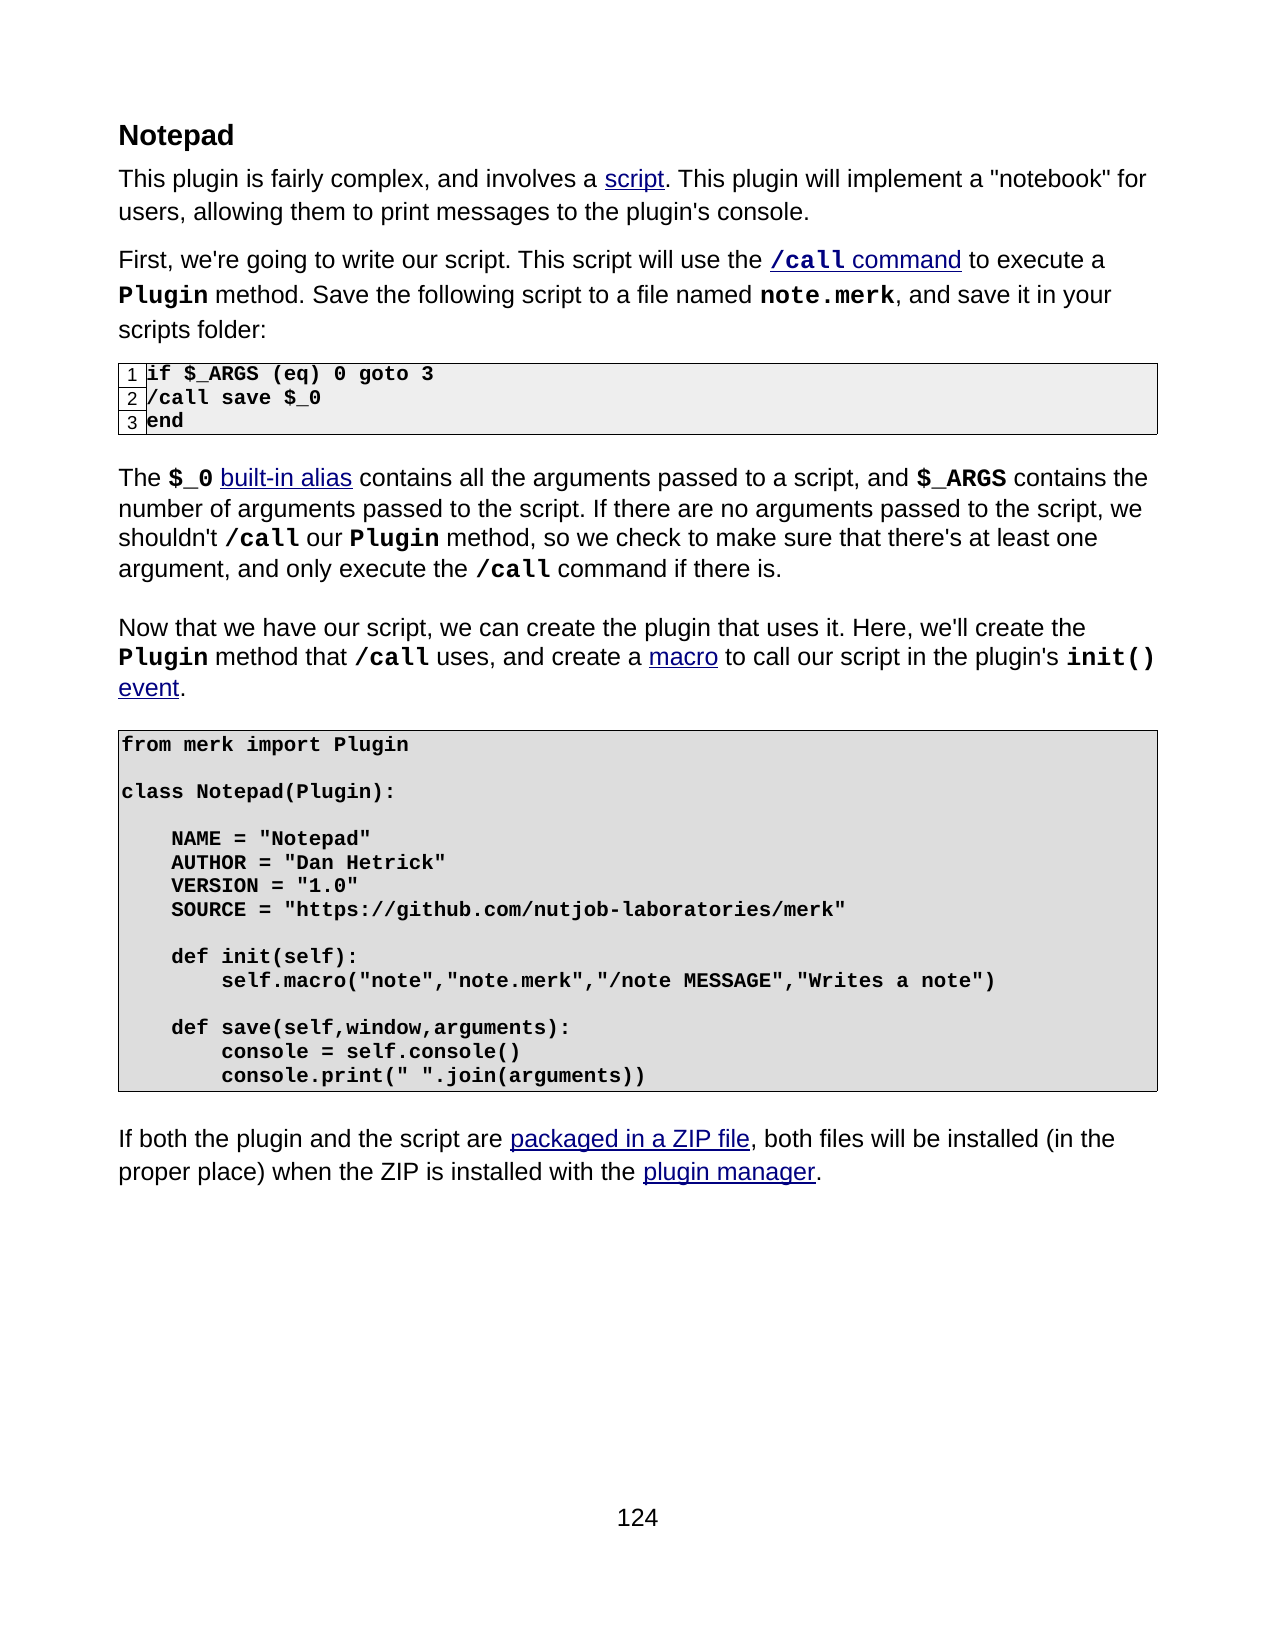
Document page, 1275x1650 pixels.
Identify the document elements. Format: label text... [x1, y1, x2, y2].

text First, we're going to write our script. This script will use the /call command to execute a Plugin method. Save the following script to a file named note.merk, and save it in your scripts folder: [118, 245, 1157, 344]
text If both the plugin and the script are packaged in a ZIP file, both files will be installed (in the proper place) when the ZIP is installed with the plugin manager. [118, 1092, 1157, 1186]
table_cell end [147, 410, 1157, 434]
table_cell /call save $_0 [147, 387, 1157, 410]
text Now that we have our script, we can create the plugin that uses it. Here, we'll create the Plugin method that /call uses, and create a macro to call our script in the plugin's init() event. [118, 613, 1157, 702]
text This plugin is fairly complex, and involves a script. This plugin will implement a "notebook" for users, allowing them to print messages to the plugin's console. [118, 164, 1157, 226]
table_header if $_ARGS (eq) 0 goto 3 [147, 364, 1157, 387]
text The $_0 built-in alias contains all the arguments passed to a script, and $_ARGS contains the number of arguments passed to the script. If there are no arguments passed to the script, we shouldn't /call our Plugin method, so we check to make sure that there's at least one argument, and only execute the /call command if there is. [118, 435, 1157, 613]
table_header from merk import Plugin class Notepad(Plugin): NAME = "Notepad" AUTHOR = "Dan Hetrick" VERSION = "1.0" SOURCE = "https://github.com/nutjob-laboratories/merk" def init(self): self.macro("note","note.merk","/note MESSAGE","Writes a note") def save(self,window,arguments): console = self.console() console.print(" ".join(arguments)) [119, 731, 1157, 1091]
table_cell 2 [119, 388, 146, 410]
table_cell 3 [119, 411, 146, 434]
table_header 1 [119, 364, 146, 387]
subtitle Notepad [118, 118, 1157, 152]
